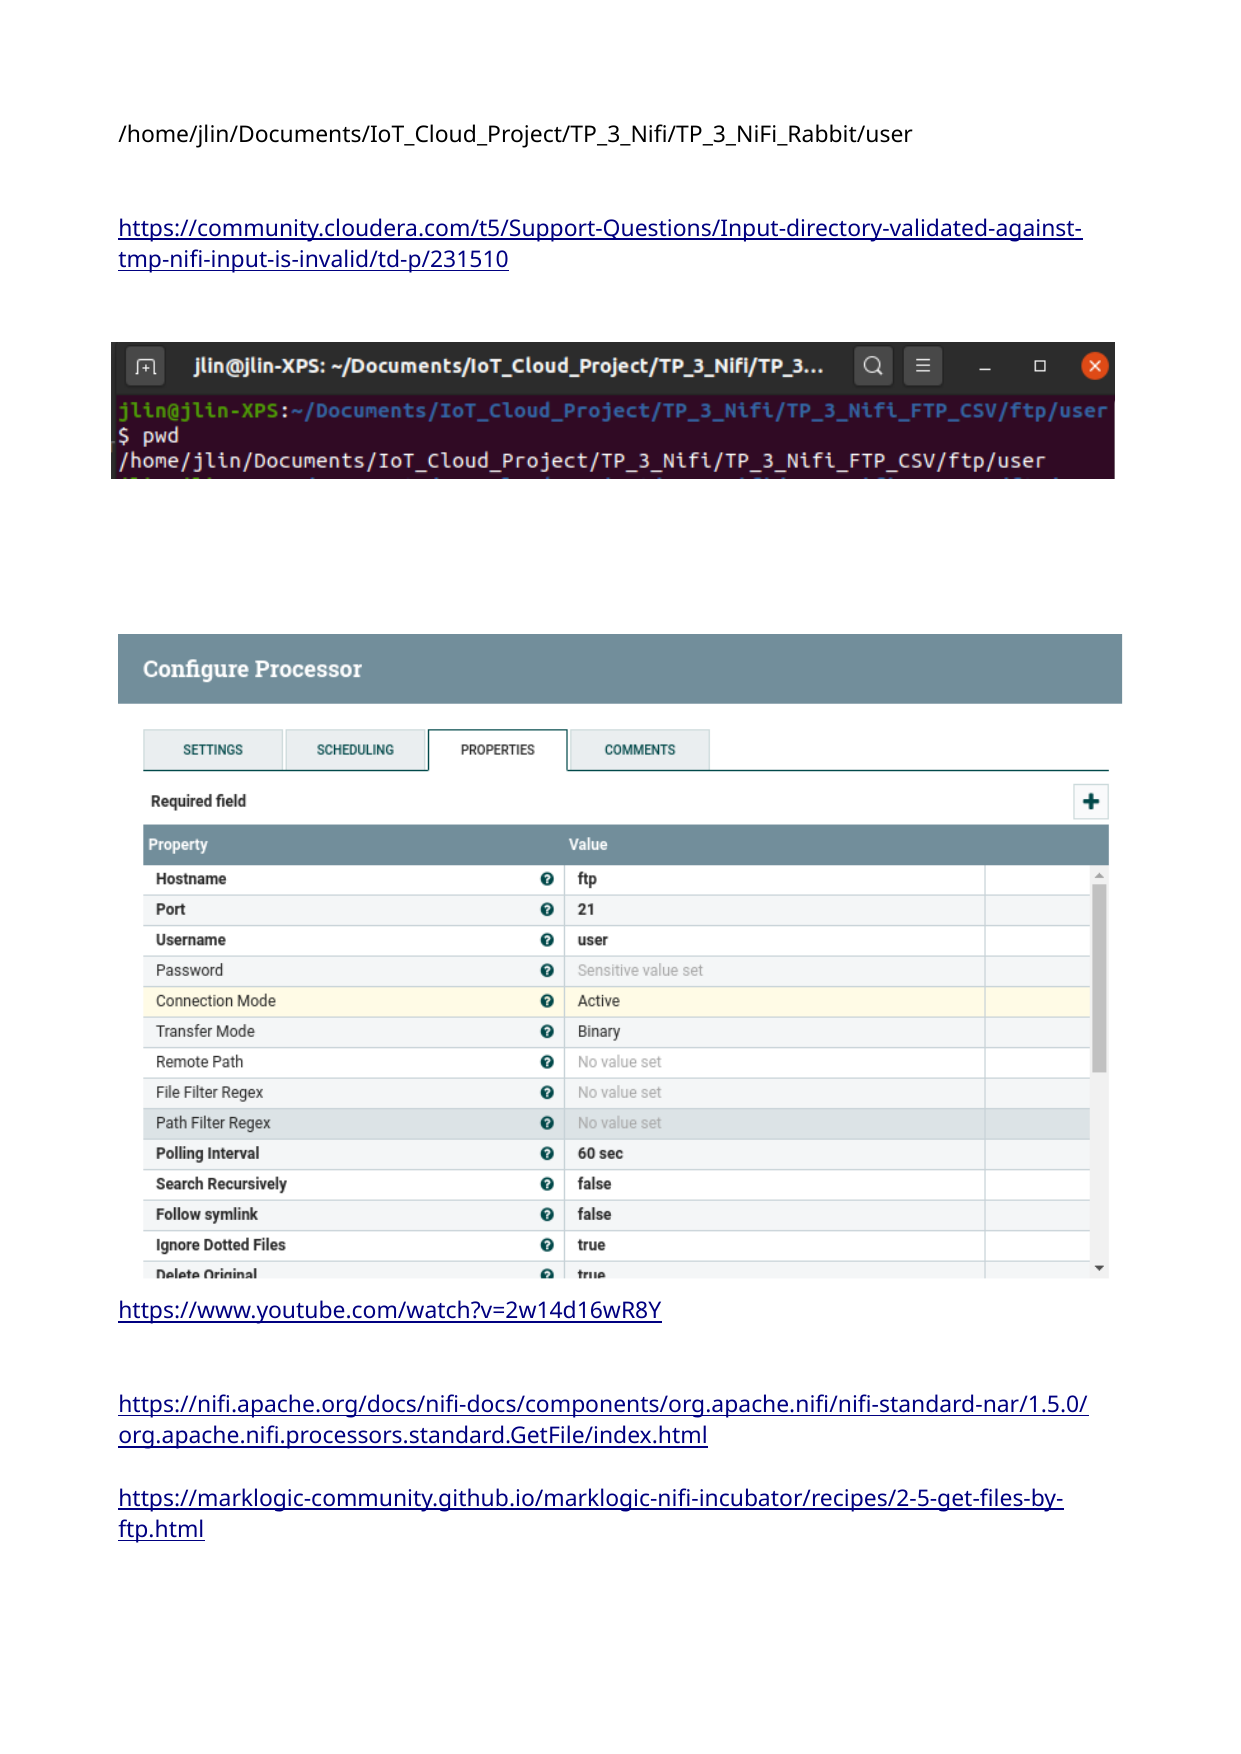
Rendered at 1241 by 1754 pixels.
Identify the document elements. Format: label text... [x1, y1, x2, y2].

text https://community.cloudera.com/t5/Support-Questions/Input-directory-validated-against-tmp-nifi-input-is-invalid/td-p/231510 [118, 212, 1122, 274]
text /home/jlin/Documents/IoT_Cloud_Project/TP_3_Nifi/TP_3_NiFi_Rabbit/user [118, 118, 1122, 149]
text https://www.youtube.com/watch?v=2w14d16wR8Y [118, 1295, 1122, 1326]
text https://nifi.apache.org/docs/nifi-docs/components/org.apache.nifi/nifi-standard-nar/1.5.0/org.apache.nifi.processors.standard.GetFile/index.html [118, 1388, 1122, 1451]
text https://marklogic-community.github.io/marklogic-nifi-incubator/recipes/2-5-get-files-by-ftp.html [118, 1482, 1122, 1544]
picture [118, 634, 1123, 1295]
picture [111, 342, 1115, 479]
